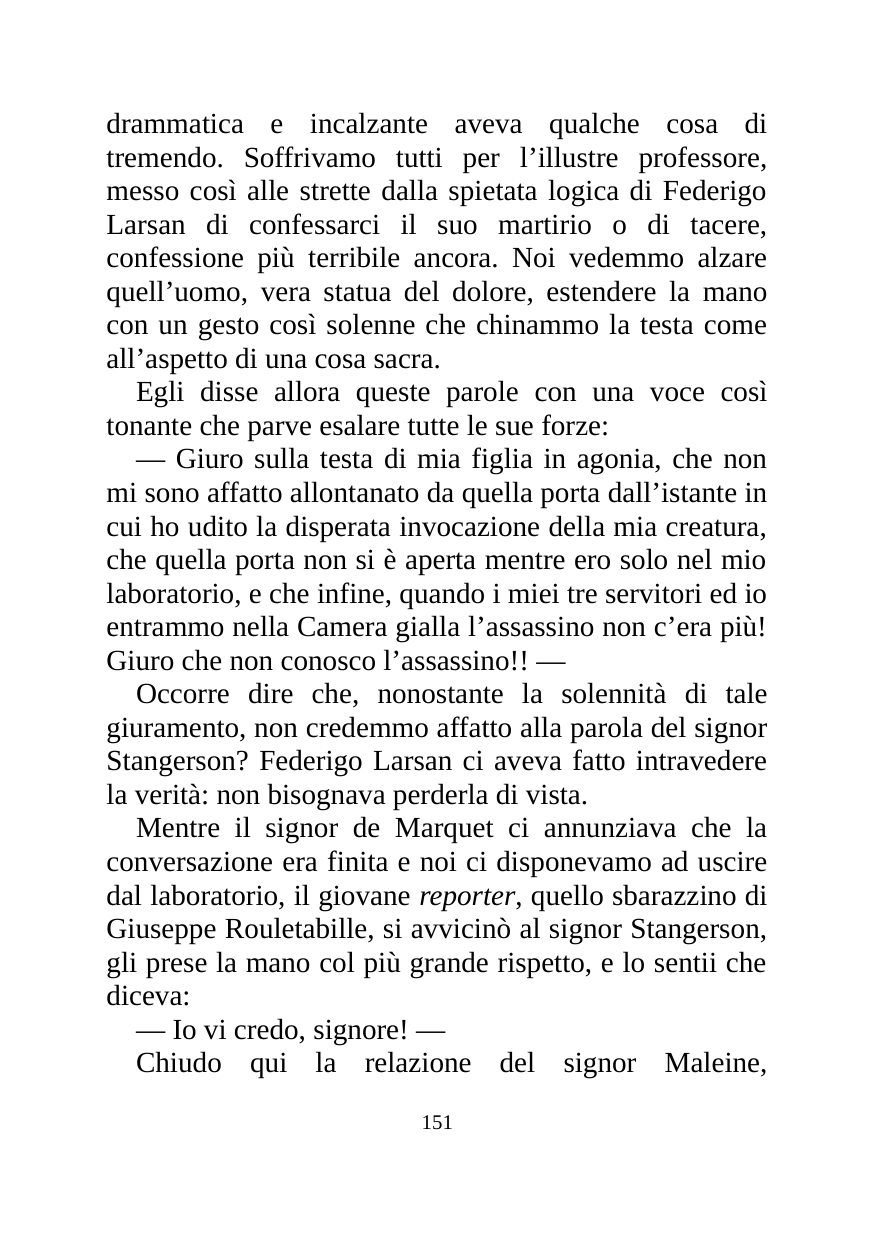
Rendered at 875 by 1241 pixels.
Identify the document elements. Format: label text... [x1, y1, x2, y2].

text Egli disse allora queste parole con una voce così tonante che parve esalare tutte le sue forze: [106, 374, 768, 442]
text Mentre il signor de Marquet ci annunziava che la conversazione era finita e noi ci disponevamo ad uscire dal laboratorio, il giovane reporter, quello sbarazzino di Giuseppe Rouletabille, si avvicinò al signor Stangerson, gli prese la mano col più grande rispetto, e lo sentii che diceva: [106, 811, 768, 1012]
text drammatica e incalzante aveva qualche cosa di tremendo. Soffrivamo tutti per l’illustre professore, messo così alle strette dalla spietata logica di Federigo Larsan di confessarci il suo martirio o di tacere, confessione più terribile ancora. Noi vedemmo alzare quell’uomo, vera statua del dolore, estendere la mano con un gesto così solenne che chinammo la testa come all’aspetto di una cosa sacra. [106, 106, 768, 374]
text Occorre dire che, nonostante la solennità di tale giuramento, non credemmo affatto alla parola del signor Stangerson? Federigo Larsan ci aveva fatto intravedere la verità: non bisognava perderla di vista. [106, 676, 768, 811]
text — Giuro sulla testa di mia figlia in agonia, che non mi sono affatto allontanato da quella porta dall’istante in cui ho udito la disperata invocazione della mia creatura, che quella porta non si è aperta mentre ero solo nel mio laboratorio, e che infine, quando i miei tre servitori ed io entrammo nella Camera gialla l’assassino non c’era più! Giuro che non conosco l’assassino!! — [106, 442, 768, 676]
text — Io vi credo, signore! — [106, 1012, 768, 1045]
text Chiudo qui la relazione del signor Maleine, [106, 1045, 768, 1079]
